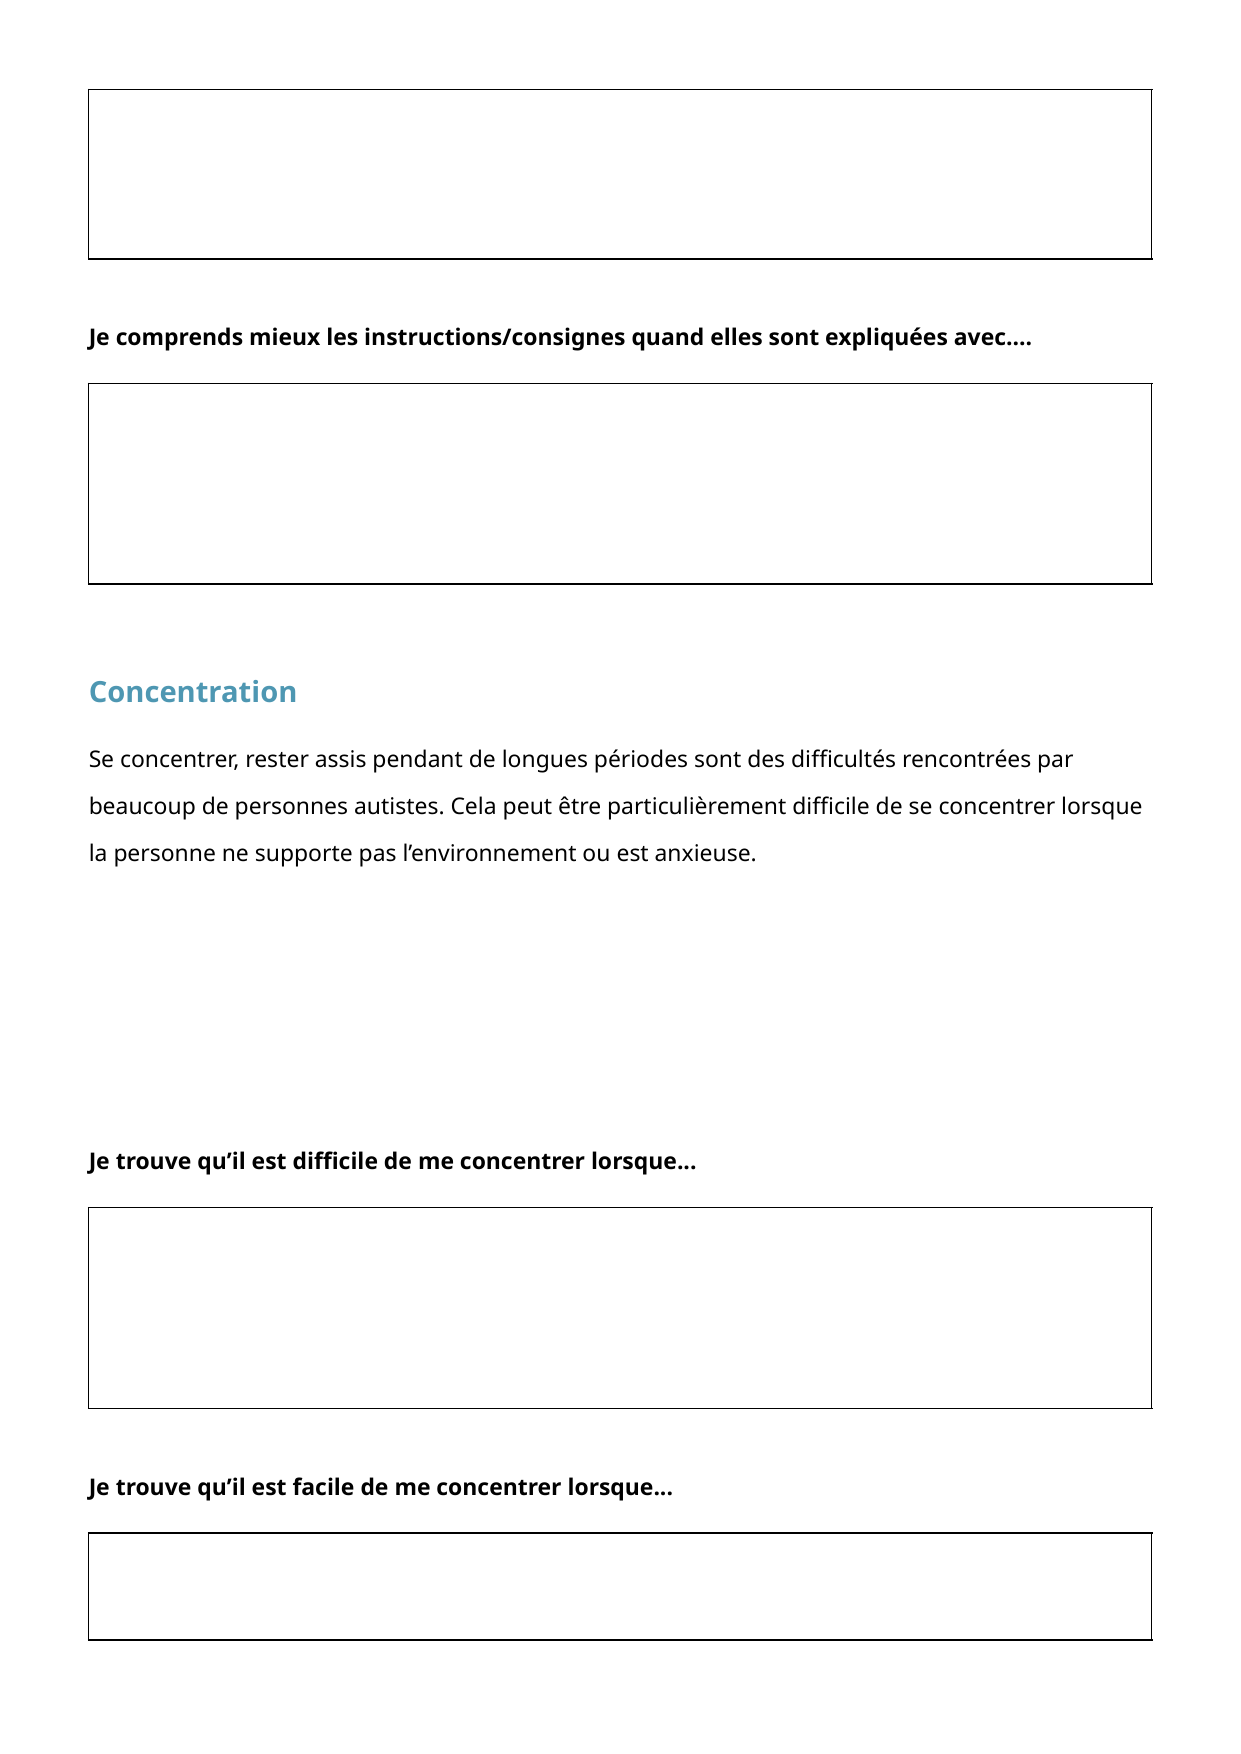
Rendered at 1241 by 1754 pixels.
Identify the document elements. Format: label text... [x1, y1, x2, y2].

table_header [89, 90, 1151, 258]
table_header [89, 1534, 1151, 1639]
subtitle Concentration [88, 671, 1152, 711]
text Je comprends mieux les instructions/consignes quand elles sont expliquées avec.... [88, 321, 1152, 352]
text Se concentrer, rester assis pendant de longues périodes sont des difficultés rencontrées par beaucoup de personnes autistes. Cela peut être particulièrement difficile de se concentrer lorsque la personne ne supporte pas l’environnement ou est anxieuse. [88, 743, 1152, 868]
text Je trouve qu’il est difficile de me concentrer lorsque... [88, 1145, 1152, 1176]
table_header [89, 1208, 1151, 1407]
table_header [89, 384, 1151, 583]
text Je trouve qu’il est facile de me concentrer lorsque... [88, 1471, 1152, 1502]
